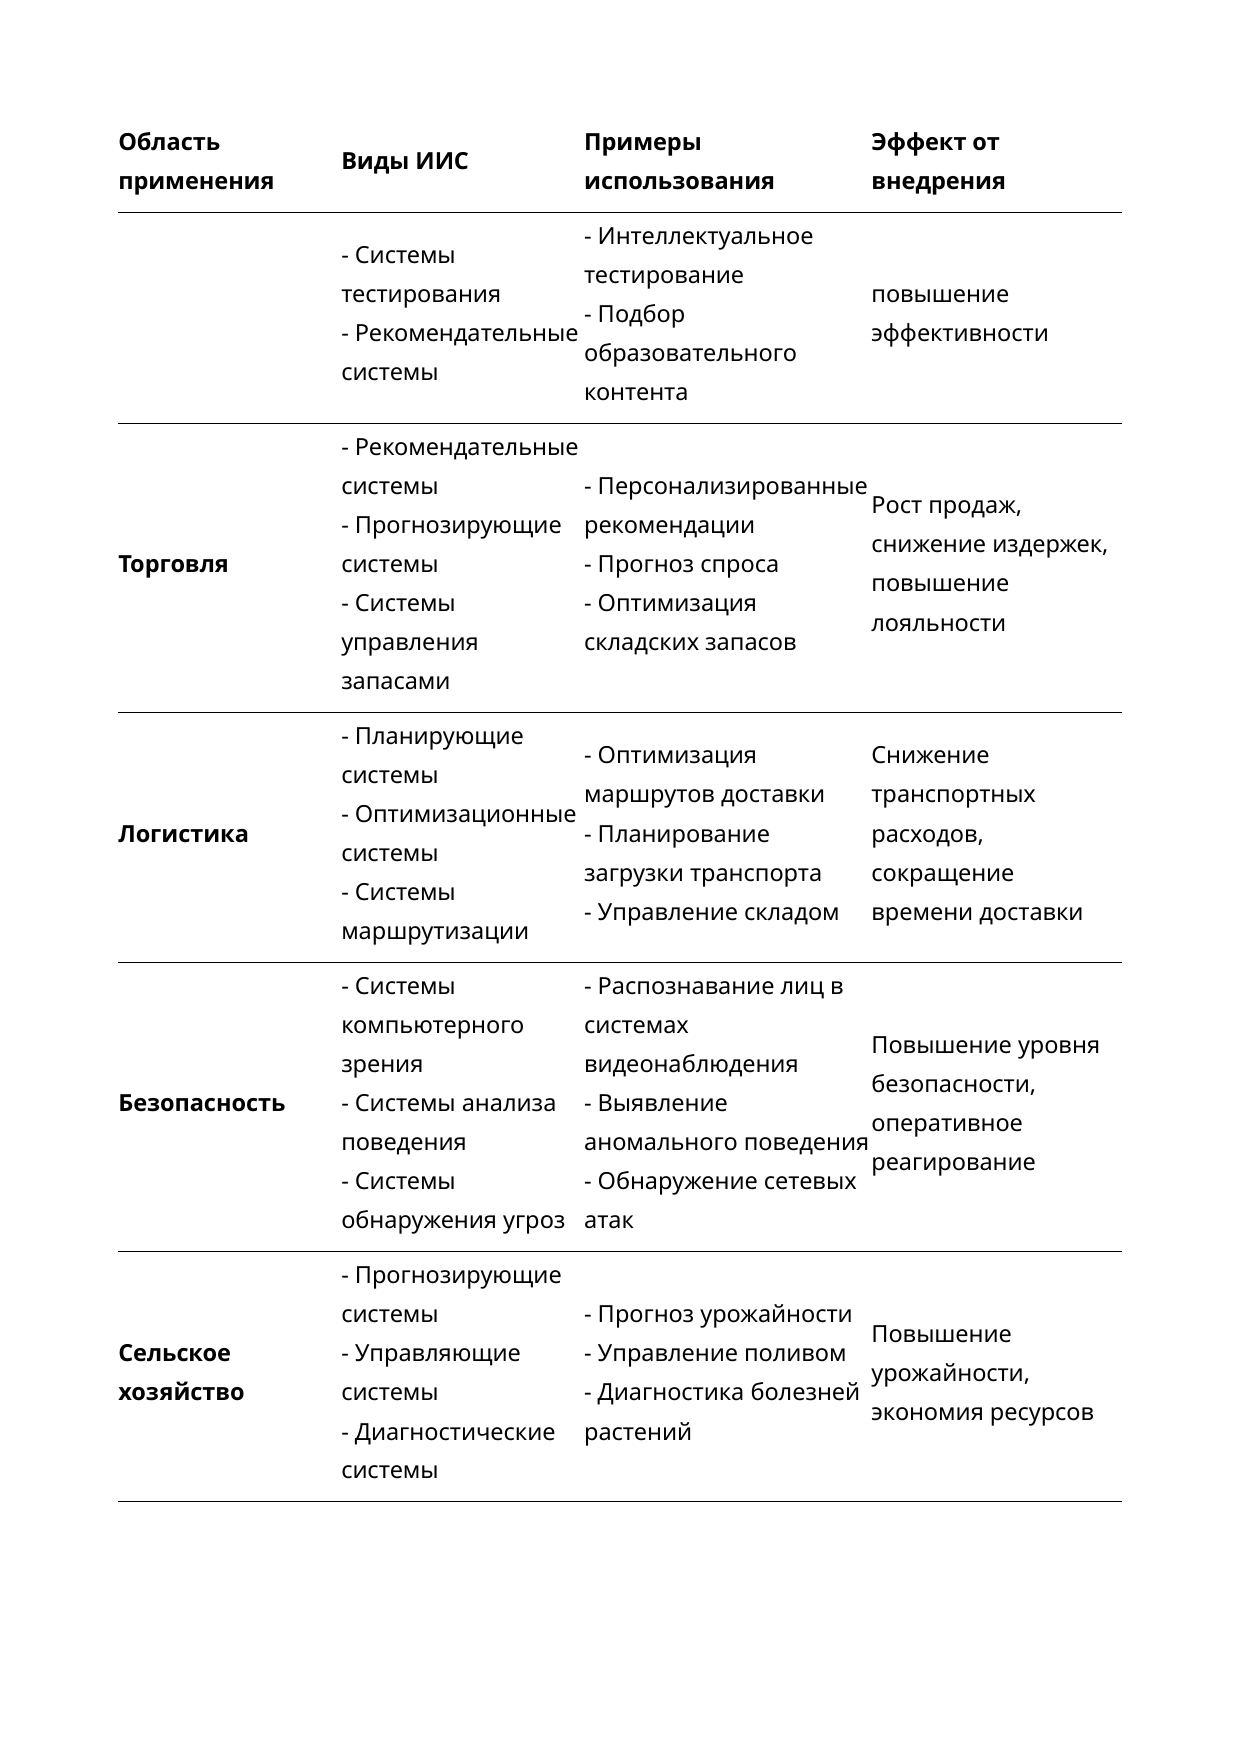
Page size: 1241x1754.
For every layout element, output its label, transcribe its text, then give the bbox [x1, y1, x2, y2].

table_cell Логистика [118, 713, 341, 962]
table_cell - Системы компьютерного зрения - Системы анализа поведения - Системы обнаружения угроз [341, 963, 584, 1251]
table_cell повышение эффективности [871, 213, 1122, 423]
table_cell - Оптимизация маршрутов доставки - Планирование загрузки транспорта - Управление складом [584, 713, 871, 962]
table_cell Торговля [118, 424, 341, 712]
table_cell [118, 213, 341, 423]
table_cell - Прогнозирующие системы - Управляющие системы - Диагностические системы [341, 1252, 584, 1501]
table_cell - Рекомендательные системы - Прогнозирующие системы - Системы управления запасами [341, 424, 584, 712]
table_cell - Персонализированные рекомендации - Прогноз спроса - Оптимизация складских запасов [584, 424, 871, 712]
table_cell Снижение транспортных расходов, сокращение времени доставки [871, 713, 1122, 962]
table_cell Безопасность [118, 963, 341, 1251]
table_cell - Прогноз урожайности - Управление поливом - Диагностика болезней растений [584, 1252, 871, 1501]
table_header Виды ИИС [341, 118, 584, 212]
table_cell - Распознавание лиц в системах видеонаблюдения - Выявление аномального поведения - Обнаружение сетевых атак [584, 963, 871, 1251]
table_cell Повышение урожайности, экономия ресурсов [871, 1252, 1122, 1501]
table_cell Сельское хозяйство [118, 1252, 341, 1501]
table_cell Рост продаж, снижение издержек, повышение лояльности [871, 424, 1122, 712]
table_cell - Планирующие системы - Оптимизационные системы - Системы маршрутизации [341, 713, 584, 962]
table_cell Повышение уровня безопасности, оперативное реагирование [871, 963, 1122, 1251]
table_cell - Интеллектуальное тестирование - Подбор образовательного контента [584, 213, 871, 423]
table_cell - Системы тестирования - Рекомендательные системы [341, 213, 584, 423]
table_header Примеры использования [584, 118, 871, 212]
table_header Область применения [118, 118, 341, 212]
table_header Эффект от внедрения [871, 118, 1122, 212]
